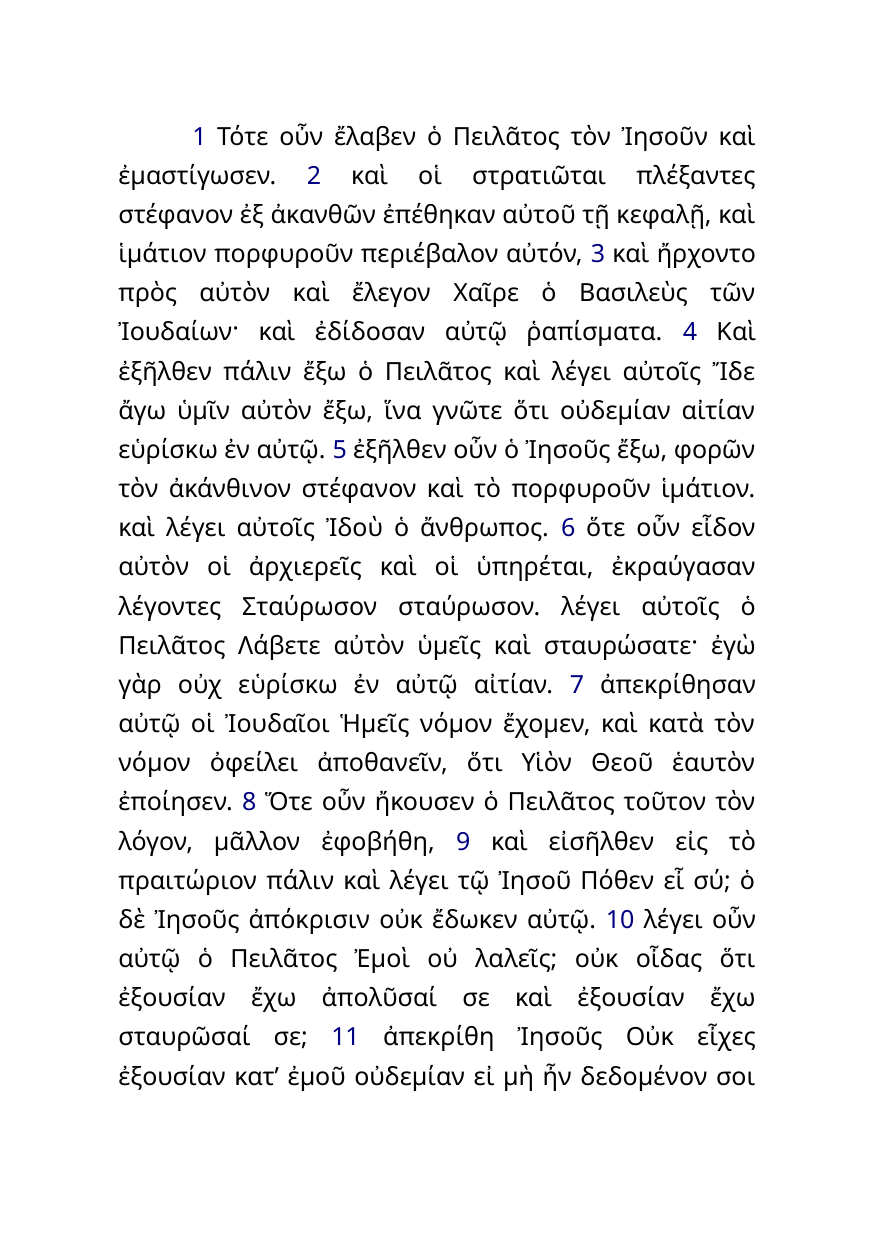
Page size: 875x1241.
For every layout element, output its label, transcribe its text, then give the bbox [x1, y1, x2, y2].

text 1 Τότε οὖν ἔλαβεν ὁ Πειλᾶτος τὸν Ἰησοῦν καὶ ἐμαστίγωσεν. 2 καὶ οἱ στρατιῶται πλέξαντες στέφανον ἐξ ἀκανθῶν ἐπέθηκαν αὐτοῦ τῇ κεφαλῇ, καὶ ἱμάτιον πορφυροῦν περιέβαλον αὐτόν, 3 καὶ ἤρχοντο πρὸς αὐτὸν καὶ ἔλεγον Χαῖρε ὁ Βασιλεὺς τῶν Ἰουδαίων· καὶ ἐδίδοσαν αὐτῷ ῥαπίσματα. 4 Καὶ ἐξῆλθεν πάλιν ἔξω ὁ Πειλᾶτος καὶ λέγει αὐτοῖς Ἴδε ἄγω ὑμῖν αὐτὸν ἔξω, ἵνα γνῶτε ὅτι οὐδεμίαν αἰτίαν εὑρίσκω ἐν αὐτῷ. 5 ἐξῆλθεν οὖν ὁ Ἰησοῦς ἔξω, φορῶν τὸν ἀκάνθινον στέφανον καὶ τὸ πορφυροῦν ἱμάτιον. καὶ λέγει αὐτοῖς Ἰδοὺ ὁ ἄνθρωπος. 6 ὅτε οὖν εἶδον αὐτὸν οἱ ἀρχιερεῖς καὶ οἱ ὑπηρέται, ἐκραύγασαν λέγοντες Σταύρωσον σταύρωσον. λέγει αὐτοῖς ὁ Πειλᾶτος Λάβετε αὐτὸν ὑμεῖς καὶ σταυρώσατε· ἐγὼ γὰρ οὐχ εὑρίσκω ἐν αὐτῷ αἰτίαν. 7 ἀπεκρίθησαν αὐτῷ οἱ Ἰουδαῖοι Ἡμεῖς νόμον ἔχομεν, καὶ κατὰ τὸν νόμον ὀφείλει ἀποθανεῖν, ὅτι Υἱὸν Θεοῦ ἑαυτὸν ἐποίησεν. 8 Ὅτε οὖν ἤκουσεν ὁ Πειλᾶτος τοῦτον τὸν λόγον, μᾶλλον ἐφοβήθη, 9 καὶ εἰσῆλθεν εἰς τὸ πραιτώριον πάλιν καὶ λέγει τῷ Ἰησοῦ Πόθεν εἶ σύ; ὁ δὲ Ἰησοῦς ἀπόκρισιν οὐκ ἔδωκεν αὐτῷ. 10 λέγει οὖν αὐτῷ ὁ Πειλᾶτος Ἐμοὶ οὐ λαλεῖς; οὐκ οἶδας ὅτι ἐξουσίαν ἔχω ἀπολῦσαί σε καὶ ἐξουσίαν ἔχω σταυρῶσαί σε; 11 ἀπεκρίθη Ἰησοῦς Οὐκ εἶχες ἐξουσίαν κατ’ ἐμοῦ οὐδεμίαν εἰ μὴ ἦν δεδομένον σοι [118, 118, 756, 1092]
